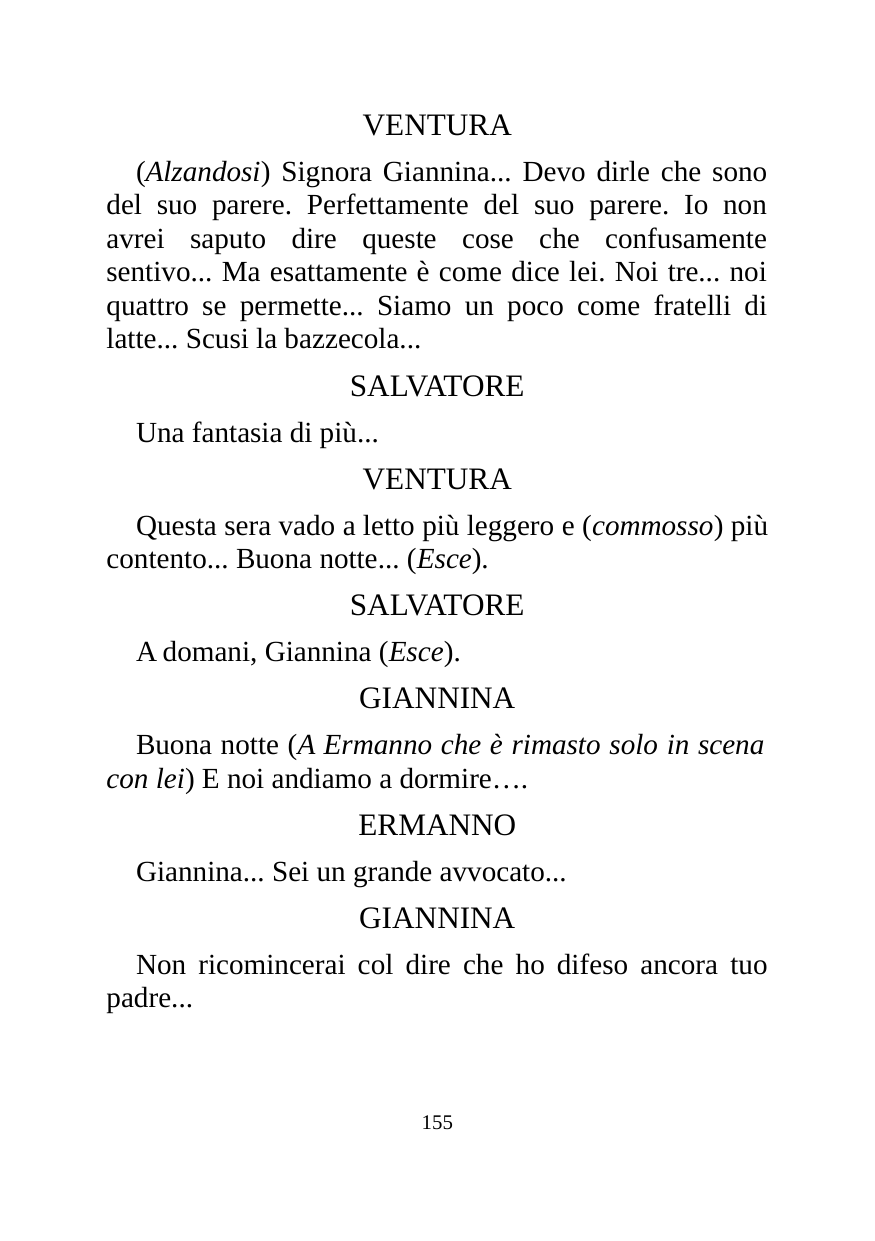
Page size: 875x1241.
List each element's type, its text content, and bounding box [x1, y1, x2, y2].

text Giannina... Sei un grande avvocato... [106, 854, 768, 887]
text (Alzandosi) Signora Giannina... Devo dirle che sono del suo parere. Perfettamente del suo parere. Io non avrei saputo dire queste cose che confusamente sentivo... Ma esattamente è come dice lei. Noi tre... noi quattro se permette... Siamo un poco come fratelli di latte... Scusi la bazzecola... [106, 154, 768, 355]
text SALVATORE [106, 587, 768, 622]
text GIANNINA [106, 899, 768, 935]
text Buona notte (A Ermanno che è rimasto solo in scena con lei) E noi andiamo a dormire…. [106, 727, 768, 794]
text A domani, Giannina (Esce). [106, 634, 768, 668]
text Non ricomincerai col dire che ho difeso ancora tuo padre... [106, 947, 768, 1014]
text SALVATORE [106, 367, 768, 403]
text VENTURA [106, 460, 768, 496]
text GIANNINA [106, 679, 768, 716]
text VENTURA [106, 106, 768, 142]
text Una fantasia di più... [106, 415, 768, 448]
text Questa sera vado a letto più leggero e (commosso) più contento... Buona notte... (Esce). [106, 508, 768, 575]
text ERMANNO [106, 806, 768, 842]
